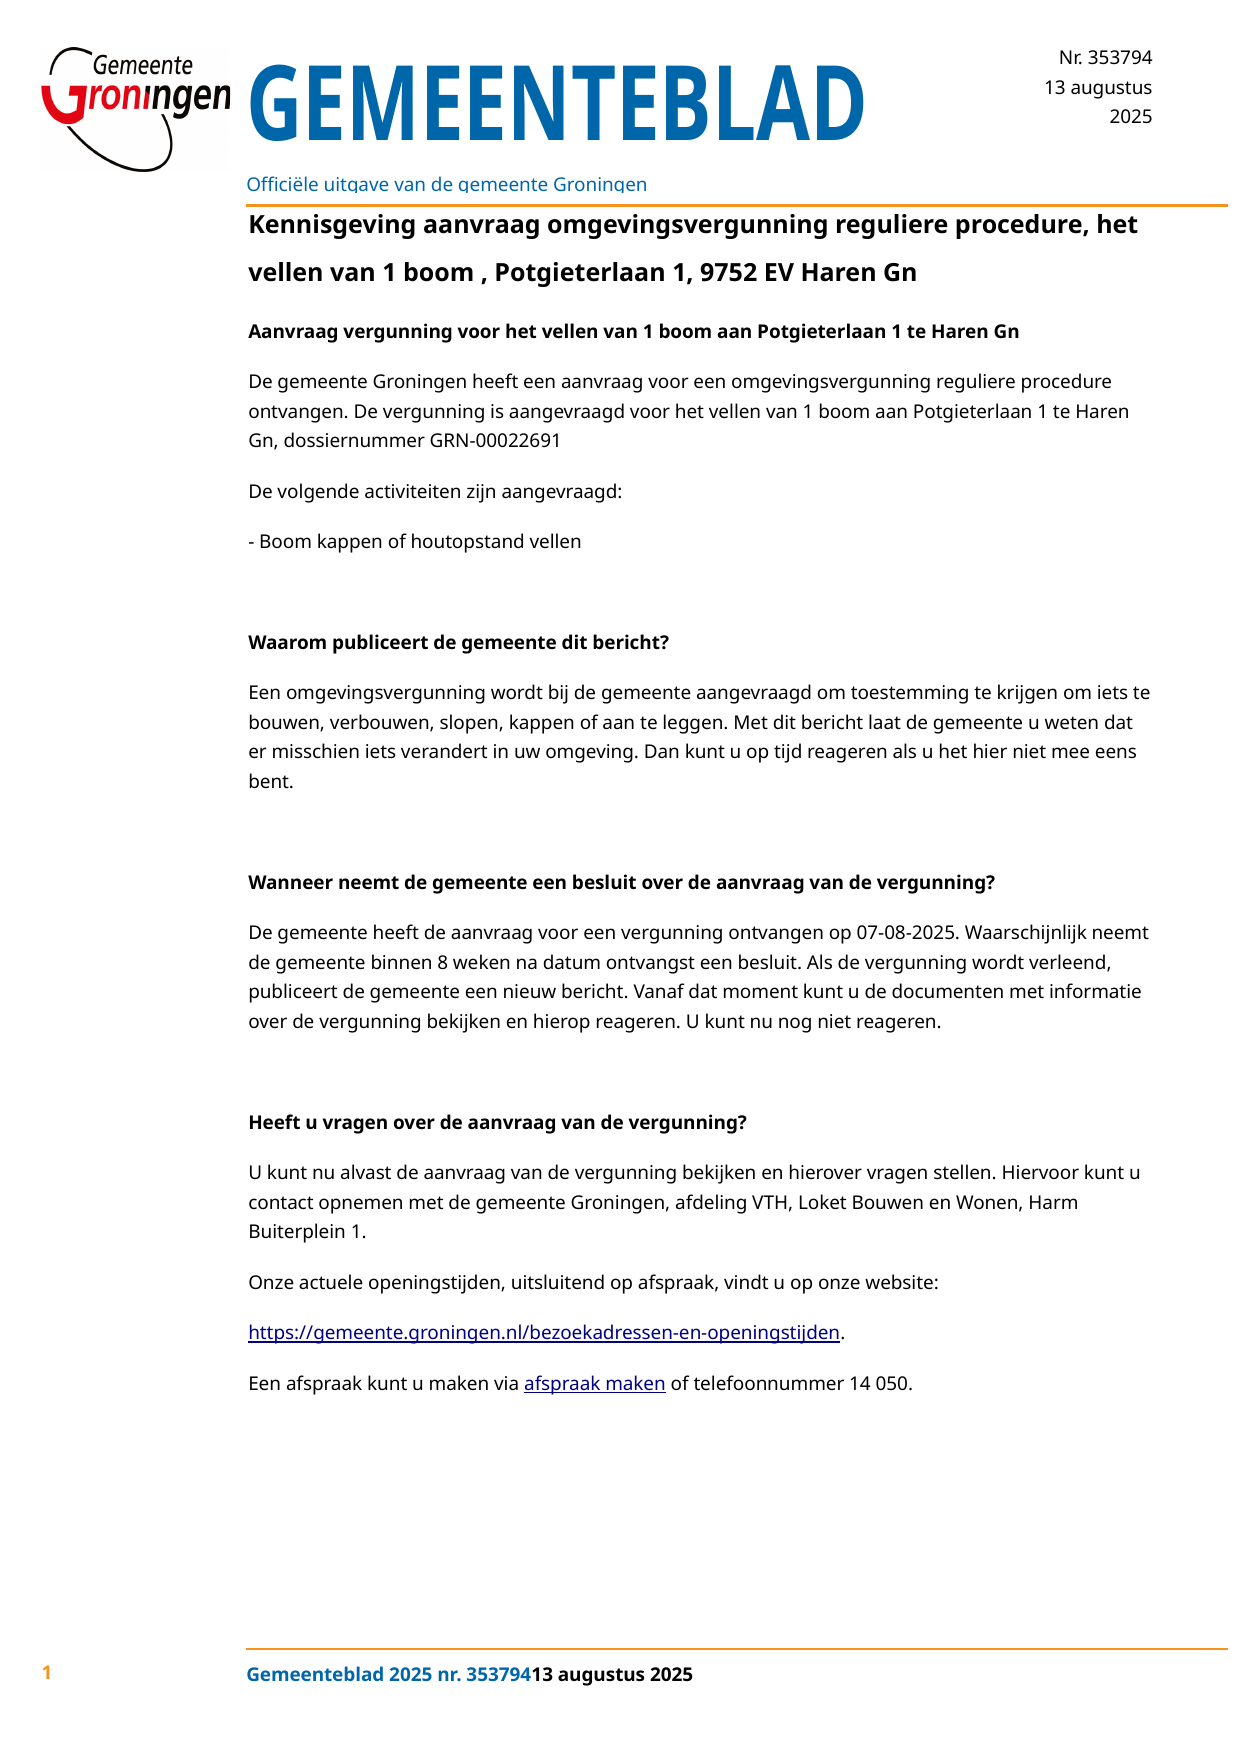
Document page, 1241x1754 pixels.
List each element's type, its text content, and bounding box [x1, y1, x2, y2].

text U kunt nu alvast de aanvraag van de vergunning bekijken en hierover vragen stellen. Hiervoor kunt u contact opnemen met de gemeente Groningen, afdeling VTH, Loket Bouwen en Wonen, Harm Buiterplein 1. [248, 1159, 1152, 1244]
text De gemeente heeft de aanvraag voor een vergunning ontvangen op 07-08-2025. Waarschijnlijk neemt de gemeente binnen 8 weken na datum ontvangst een besluit. Als de vergunning wordt verleend, publiceert de gemeente een nieuw bericht. Vanaf dat moment kunt u de documenten met informatie over de vergunning bekijken en hierop reageren. U kunt nu nog niet reageren. [248, 919, 1152, 1034]
text Aanvraag vergunning voor het vellen van 1 boom aan Potgieterlaan 1 te Haren Gn [248, 318, 1152, 344]
text De volgende activiteiten zijn aangevraagd: [248, 478, 1152, 504]
text Wanneer neemt de gemeente een besluit over de aanvraag van de vergunning? [248, 869, 1152, 895]
text Een omgevingsvergunning wordt bij de gemeente aangevraagd om toestemming te krijgen om iets te bouwen, verbouwen, slopen, kappen of aan te leggen. Met dit bericht laat de gemeente u weten dat er misschien iets verandert in uw omgeving. Dan kunt u op tijd reageren als u het hier niet mee eens bent. [248, 679, 1152, 794]
text Een afspraak kunt u maken via afspraak maken of telefoonnummer 14 050. [248, 1370, 1152, 1396]
text https://gemeente.groningen.nl/bezoekadressen-en-openingstijden. [248, 1319, 1152, 1345]
text Heeft u vragen over de aanvraag van de vergunning? [248, 1109, 1152, 1135]
text Onze actuele openingstijden, uitsluitend op afspraak, vindt u op onze website: [248, 1269, 1152, 1295]
text - Boom kappen of houtopstand vellen [248, 528, 1152, 554]
text Kennisgeving aanvraag omgevingsvergunning reguliere procedure, het vellen van 1 boom , Potgieterlaan 1, 9752 EV Haren Gn [248, 207, 1152, 288]
text De gemeente Groningen heeft een aanvraag voor een omgevingsvergunning reguliere procedure ontvangen. De vergunning is aangevraagd voor het vellen van 1 boom aan Potgieterlaan 1 te Haren Gn, dossiernummer GRN-00022691 [248, 368, 1152, 453]
picture [41, 47, 231, 172]
text Waarom publiceert de gemeente dit bericht? [248, 629, 1152, 655]
